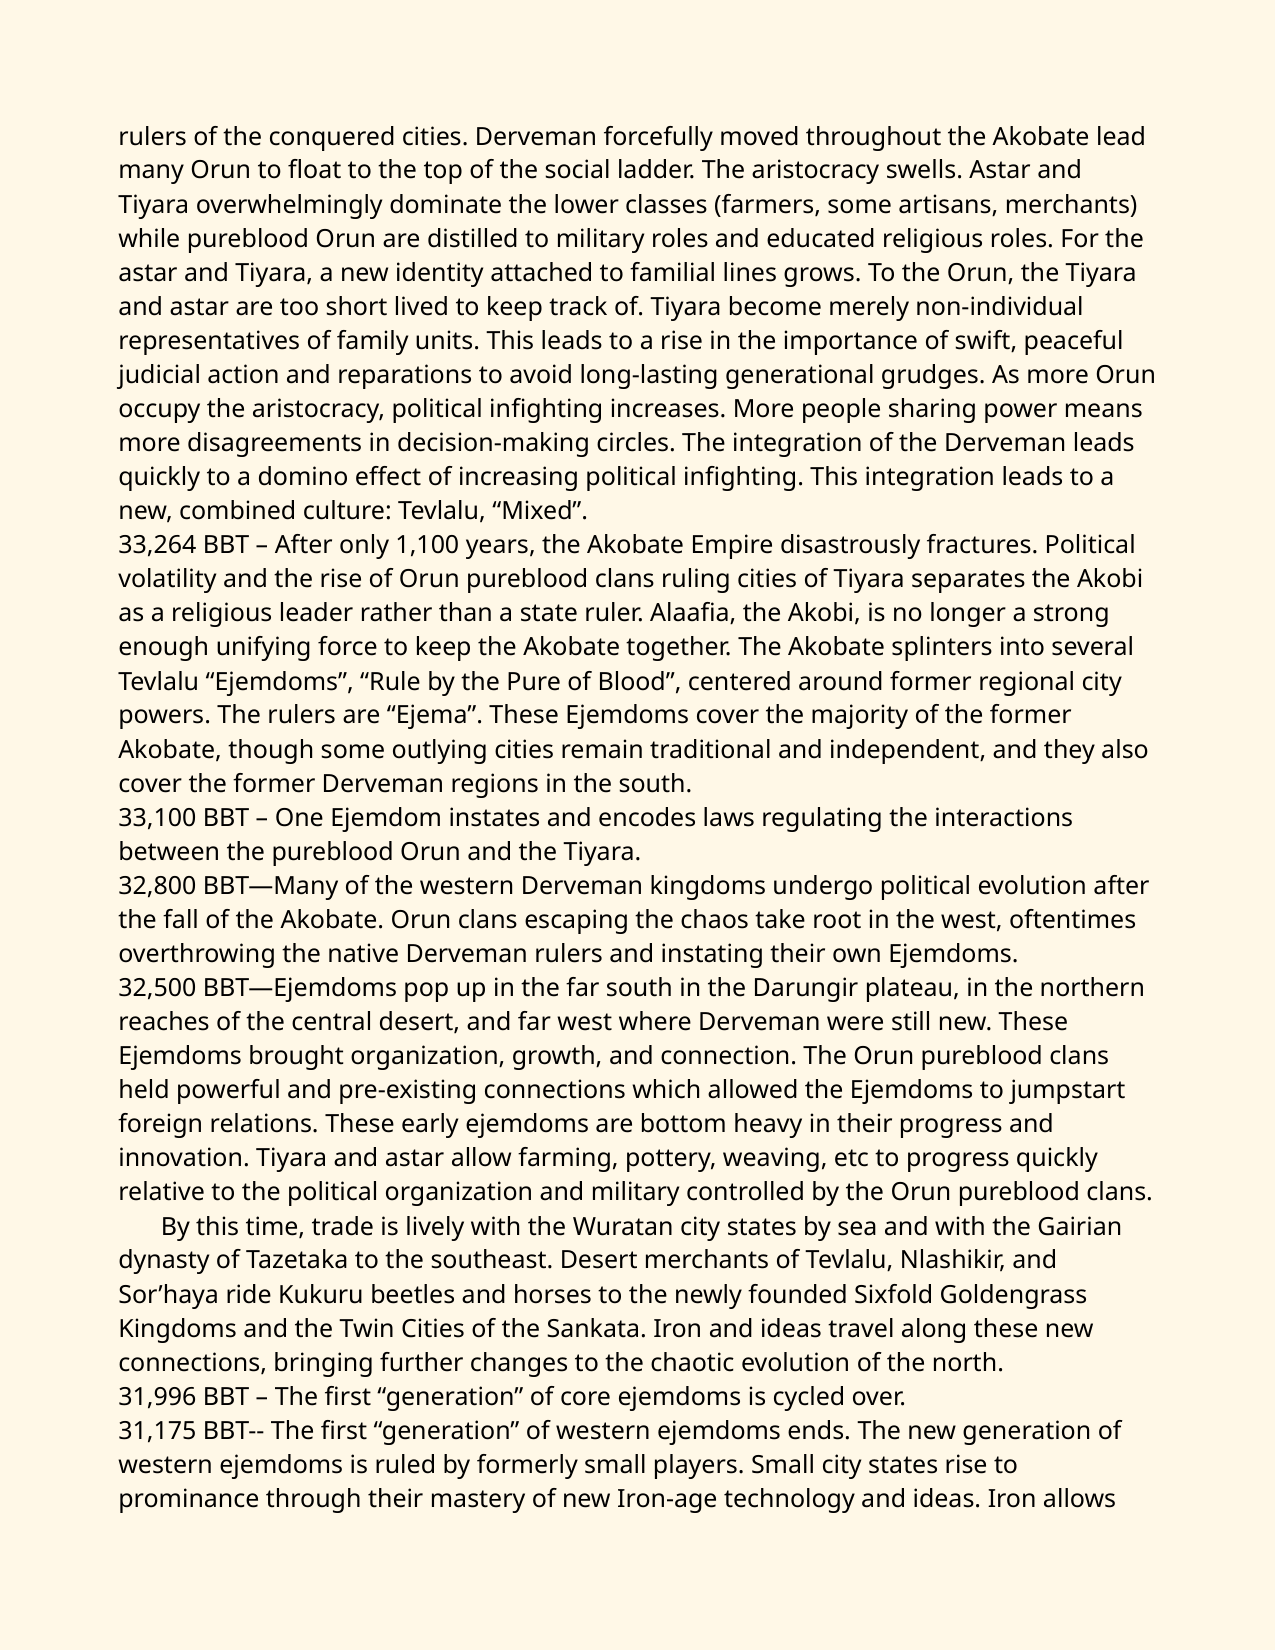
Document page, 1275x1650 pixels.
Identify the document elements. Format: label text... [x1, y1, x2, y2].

text By this time, trade is lively with the Wuratan city states by sea and with the Gairian dynasty of Tazetaka to the southeast. Desert merchants of Tevlalu, Nlashikir, and Sor’haya ride Kukuru beetles and horses to the newly founded Sixfold Goldengrass Kingdoms and the Twin Cities of the Sankata. Iron and ideas travel along these new connections, bringing further changes to the chaotic evolution of the north. [118, 1208, 1157, 1378]
text 32,500 BBT—Ejemdoms pop up in the far south in the Darungir plateau, in the northern reaches of the central desert, and far west where Derveman were still new. These Ejemdoms brought organization, growth, and connection. The Orun pureblood clans held powerful and pre-existing connections which allowed the Ejemdoms to jumpstart foreign relations. These early ejemdoms are bottom heavy in their progress and innovation. Tiyara and astar allow farming, pottery, weaving, etc to progress quickly relative to the political organization and military controlled by the Orun pureblood clans. [118, 970, 1157, 1208]
text 31,996 BBT – The first “generation” of core ejemdoms is cycled over. [118, 1378, 1157, 1412]
text 31,175 BBT-- The first “generation” of western ejemdoms ends. The new generation of western ejemdoms is ruled by formerly small players. Small city states rise to prominance through their mastery of new Iron-age technology and ideas. Iron allows [118, 1412, 1157, 1515]
text 33,264 BBT – After only 1,100 years, the Akobate Empire disastrously fractures. Political volatility and the rise of Orun pureblood clans ruling cities of Tiyara separates the Akobi as a religious leader rather than a state ruler. Alaafia, the Akobi, is no longer a strong enough unifying force to keep the Akobate together. The Akobate splinters into several Tevlalu “Ejemdoms”, “Rule by the Pure of Blood”, centered around former regional city powers. The rulers are “Ejema”. These Ejemdoms cover the majority of the former Akobate, though some outlying cities remain traditional and independent, and they also cover the former Derveman regions in the south. [118, 527, 1157, 799]
text rulers of the conquered cities. Derveman forcefully moved throughout the Akobate lead many Orun to float to the top of the social ladder. The aristocracy swells. Astar and Tiyara overwhelmingly dominate the lower classes (farmers, some artisans, merchants) while pureblood Orun are distilled to military roles and educated religious roles. For the astar and Tiyara, a new identity attached to familial lines grows. To the Orun, the Tiyara and astar are too short lived to keep track of. Tiyara become merely non-individual representatives of family units. This leads to a rise in the importance of swift, peaceful judicial action and reparations to avoid long-lasting generational grudges. As more Orun occupy the aristocracy, political infighting increases. More people sharing power means more disagreements in decision-making circles. The integration of the Derveman leads quickly to a domino effect of increasing political infighting. This integration leads to a new, combined culture: Tevlalu, “Mixed”. [118, 118, 1157, 527]
text 33,100 BBT – One Ejemdom instates and encodes laws regulating the interactions between the pureblood Orun and the Tiyara. [118, 799, 1157, 867]
text 32,800 BBT—Many of the western Derveman kingdoms undergo political evolution after the fall of the Akobate. Orun clans escaping the chaos take root in the west, oftentimes overthrowing the native Derveman rulers and instating their own Ejemdoms. [118, 867, 1157, 970]
